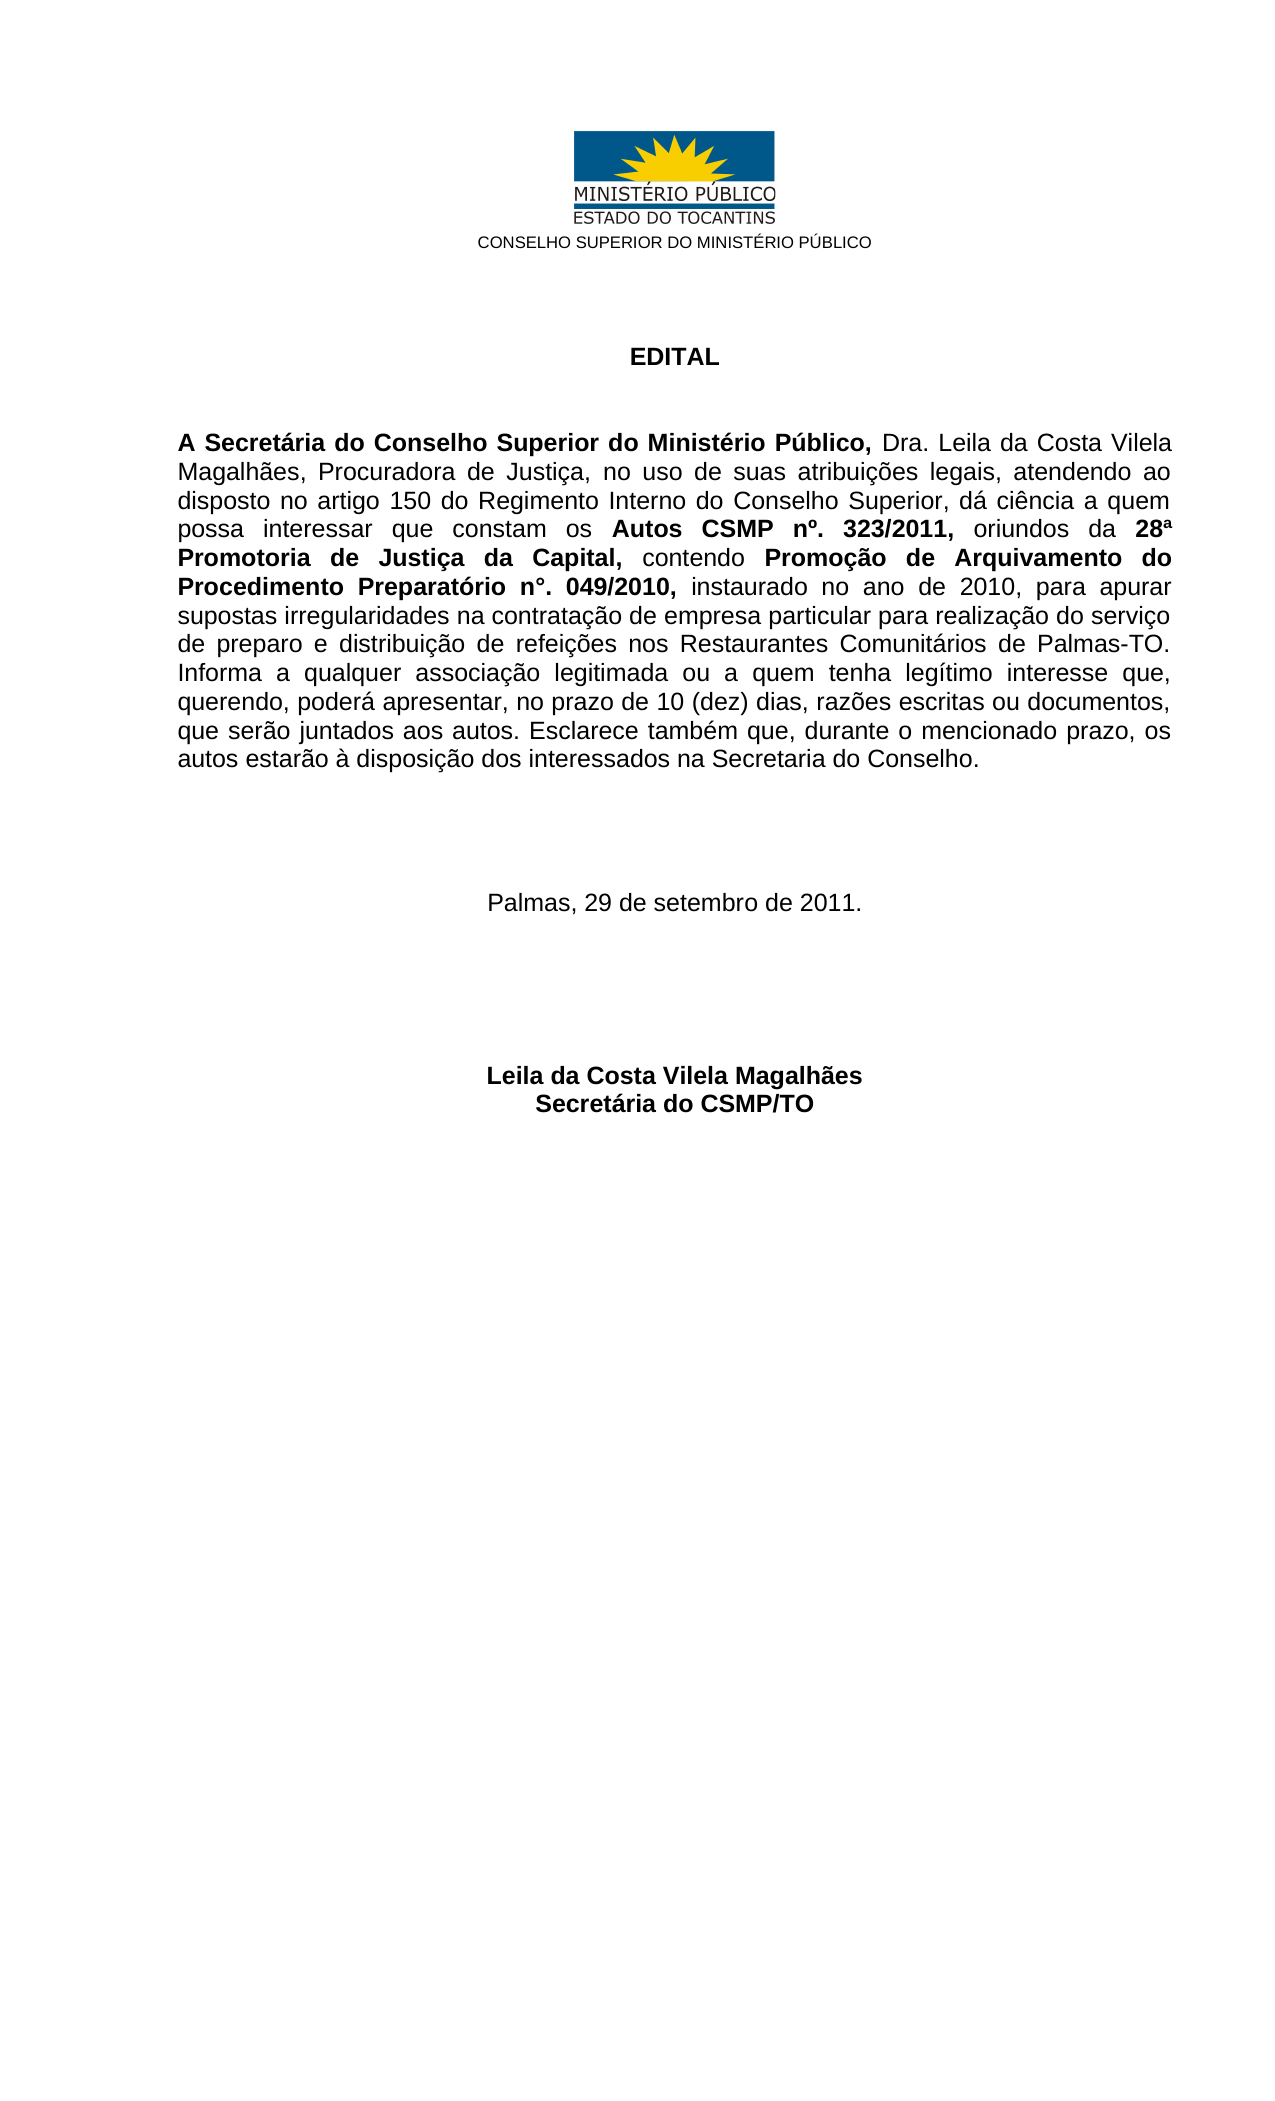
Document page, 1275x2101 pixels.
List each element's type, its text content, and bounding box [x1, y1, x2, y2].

picture [574, 131, 776, 224]
text EDITAL [177, 342, 1172, 371]
text Leila da Costa Vilela Magalhães [177, 1061, 1172, 1089]
text Palmas, 29 de setembro de 2011. [177, 888, 1172, 917]
text A Secretária do Conselho Superior do Ministério Público, Dra. Leila da Costa Vilela Magalhães, Procuradora de Justiça, no uso de suas atribuições legais, atendendo ao disposto no artigo 150 do Regimento Interno do Conselho Superior, dá ciência a quem possa interessar que constam os Autos CSMP nº. 323/2011, oriundos da 28ª Promotoria de Justiça da Capital, contendo Promoção de Arquivamento do Procedimento Preparatório n°. 049/2010, instaurado no ano de 2010, para apurar supostas irregularidades na contratação de empresa particular para realização do serviço de preparo e distribuição de refeições nos Restaurantes Comunitários de Palmas-TO. Informa a qualquer associação legitimada ou a quem tenha legítimo interesse que, querendo, poderá apresentar, no prazo de 10 (dez) dias, razões escritas ou documentos, que serão juntados aos autos. Esclarece também que, durante o mencionado prazo, os autos estarão à disposição dos interessados na Secretaria do Conselho. [177, 428, 1172, 773]
text Secretária do CSMP/TO [177, 1089, 1172, 1118]
